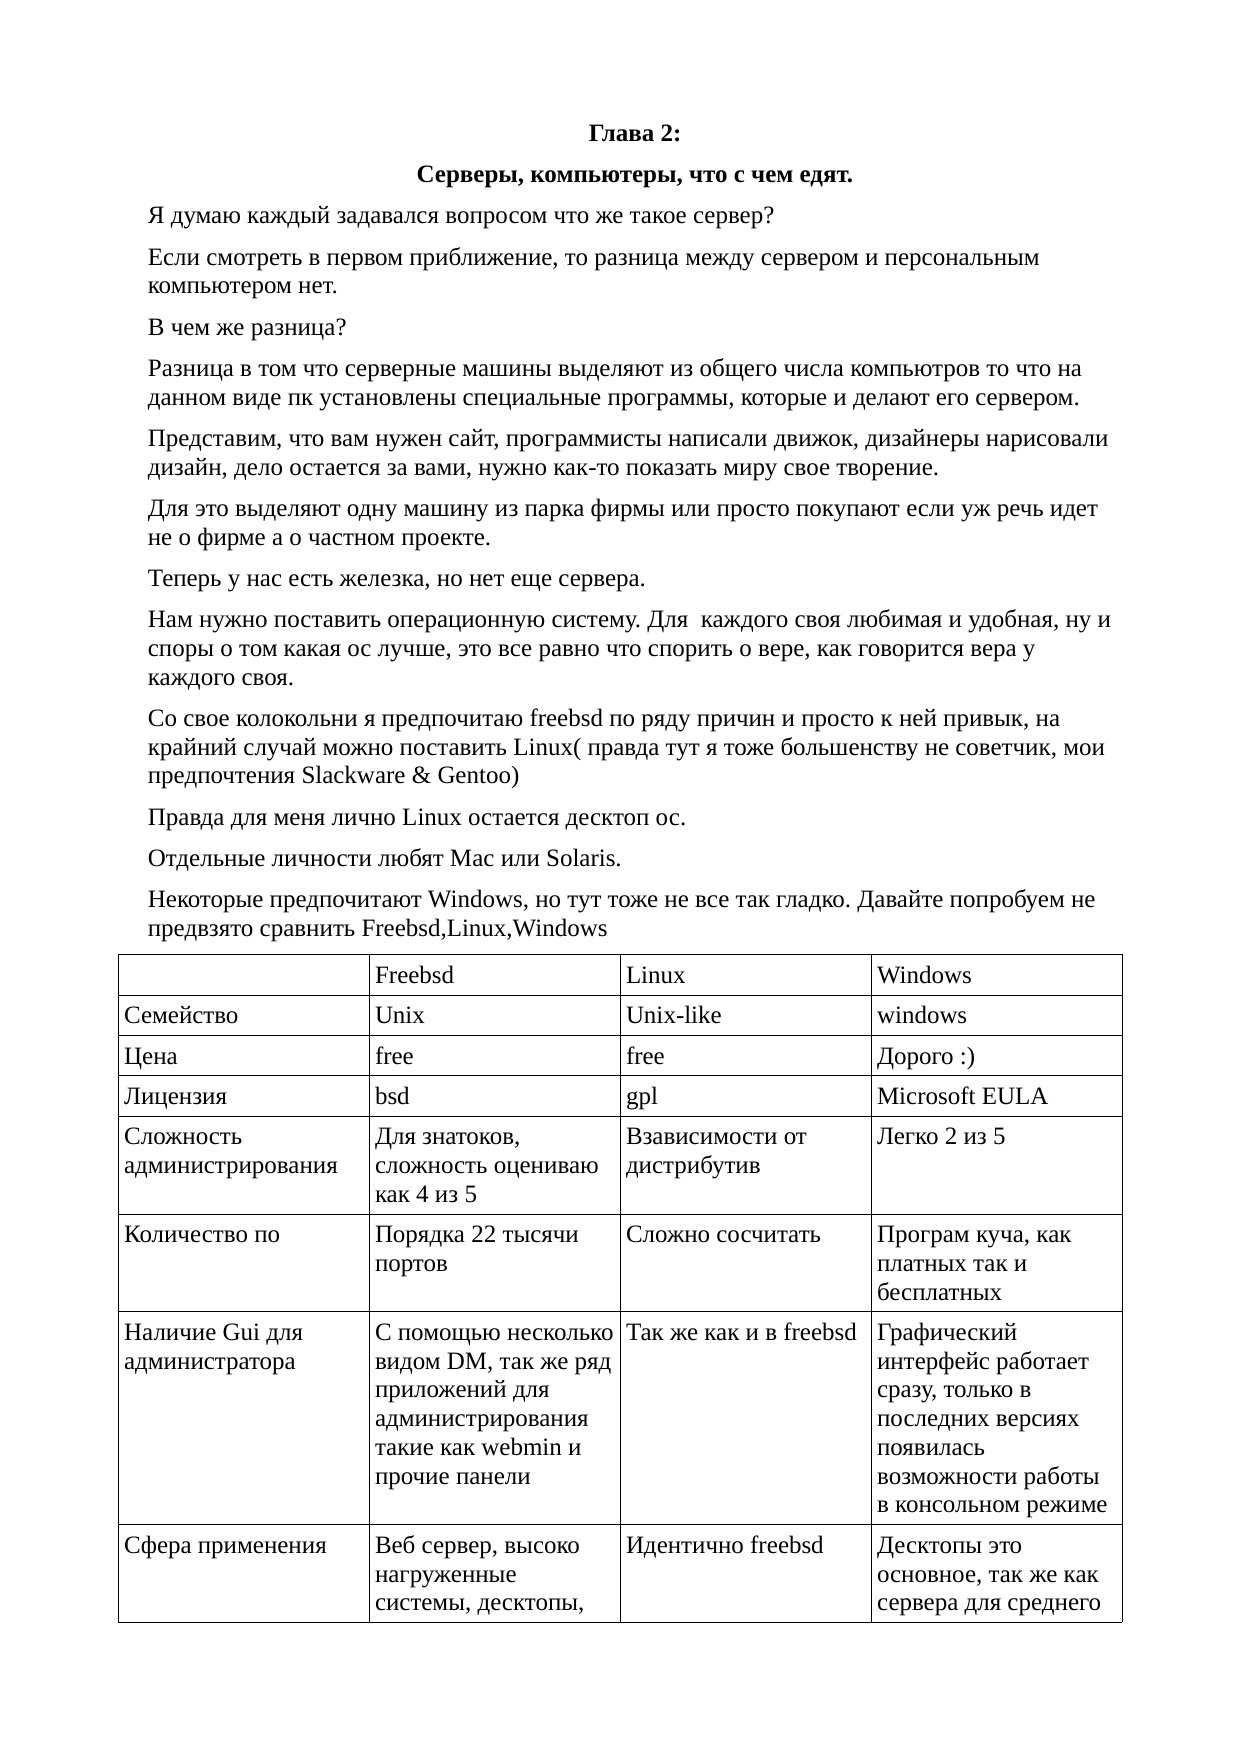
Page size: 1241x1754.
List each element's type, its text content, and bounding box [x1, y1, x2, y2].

table_cell gpl [621, 1076, 871, 1116]
table_header Windows [872, 955, 1122, 995]
table_cell Лицензия [119, 1076, 369, 1116]
table_cell Дорого :) [872, 1036, 1122, 1075]
table_cell Програм куча, как платных так и бесплатных [872, 1215, 1122, 1311]
table_cell free [370, 1036, 620, 1075]
table_cell Десктопы это основное, так же как сервера для среднего [872, 1525, 1122, 1622]
table_cell Веб сервер, высоко нагруженные системы, десктопы, [370, 1525, 620, 1622]
text Некоторые предпочитают Windows, но тут тоже не все так гладко. Давайте попробуем не предвзято сравнить Freebsd,Linux,Windows [148, 884, 1122, 942]
table_cell Сфера применения [119, 1525, 369, 1622]
table_header Linux [621, 955, 871, 995]
table_cell Microsoft EULA [872, 1076, 1122, 1116]
text Правда для меня лично Linux остается десктоп ос. [148, 802, 1122, 831]
table_header Freebsd [370, 955, 620, 995]
table_cell Сложность администрирования [119, 1117, 369, 1213]
table_cell Порядка 22 тысячи портов [370, 1215, 620, 1311]
table_cell Взависимости от дистрибутив [621, 1117, 871, 1213]
table_cell Легко 2 из 5 [872, 1117, 1122, 1213]
table_cell Количество по [119, 1215, 369, 1311]
text Отдельные личности любят Mac или Solaris. [148, 843, 1122, 872]
text Нам нужно поставить операционную систему. Для каждого своя любимая и удобная, ну и споры о том какая ос лучше, это все равно что спорить о вере, как говорится вера у каждого своя. [148, 604, 1122, 691]
table_cell Графический интерфейс работает сразу, только в последних версиях появилась возможности работы в консольном режиме [872, 1312, 1122, 1524]
table_cell bsd [370, 1076, 620, 1116]
table_cell Unix [370, 996, 620, 1035]
table_cell Цена [119, 1036, 369, 1075]
table_cell Идентично freebsd [621, 1525, 871, 1622]
text Теперь у нас есть железка, но нет еще сервера. [148, 563, 1122, 592]
text Глава 2: [148, 118, 1122, 147]
table_cell Unix-like [621, 996, 871, 1035]
table_cell windows [872, 996, 1122, 1035]
text Я думаю каждый задавался вопросом что же такое сервер? [148, 201, 1122, 229]
table_cell Наличие Gui для администратора [119, 1312, 369, 1524]
table_cell Семейство [119, 996, 369, 1035]
text Разница в том что серверные машины выделяют из общего числа компьютров то что на данном виде пк установлены специальные программы, которые и делают его сервером. [148, 353, 1122, 411]
text Если смотреть в первом приближение, то разница между сервером и персональным компьютером нет. [148, 242, 1122, 299]
table_cell Для знатоков, сложность оцениваю как 4 из 5 [370, 1117, 620, 1213]
table_cell Сложно сосчитать [621, 1215, 871, 1311]
text Со свое колокольни я предпочитаю freebsd по ряду причин и просто к ней привык, на крайний случай можно поставить Linux( правда тут я тоже большенству не советчик, мои предпочтения Slackware & Gentoo) [148, 703, 1122, 789]
table_cell С помощью несколько видом DM, так же ряд приложений для администрирования такие как webmin и прочие панели [370, 1312, 620, 1524]
table_cell free [621, 1036, 871, 1075]
table_cell Так же как и в freebsd [621, 1312, 871, 1524]
text Серверы, компьютеры, что с чем едят. [148, 159, 1122, 188]
text Представим, что вам нужен сайт, программисты написали движок, дизайнеры нарисовали дизайн, дело остается за вами, нужно как-то показать миру свое творение. [148, 423, 1122, 481]
text В чем же разница? [148, 312, 1122, 341]
table_header [119, 955, 369, 995]
text Для это выделяют одну машину из парка фирмы или просто покупают если уж речь идет не о фирме а о частном проекте. [148, 493, 1122, 551]
